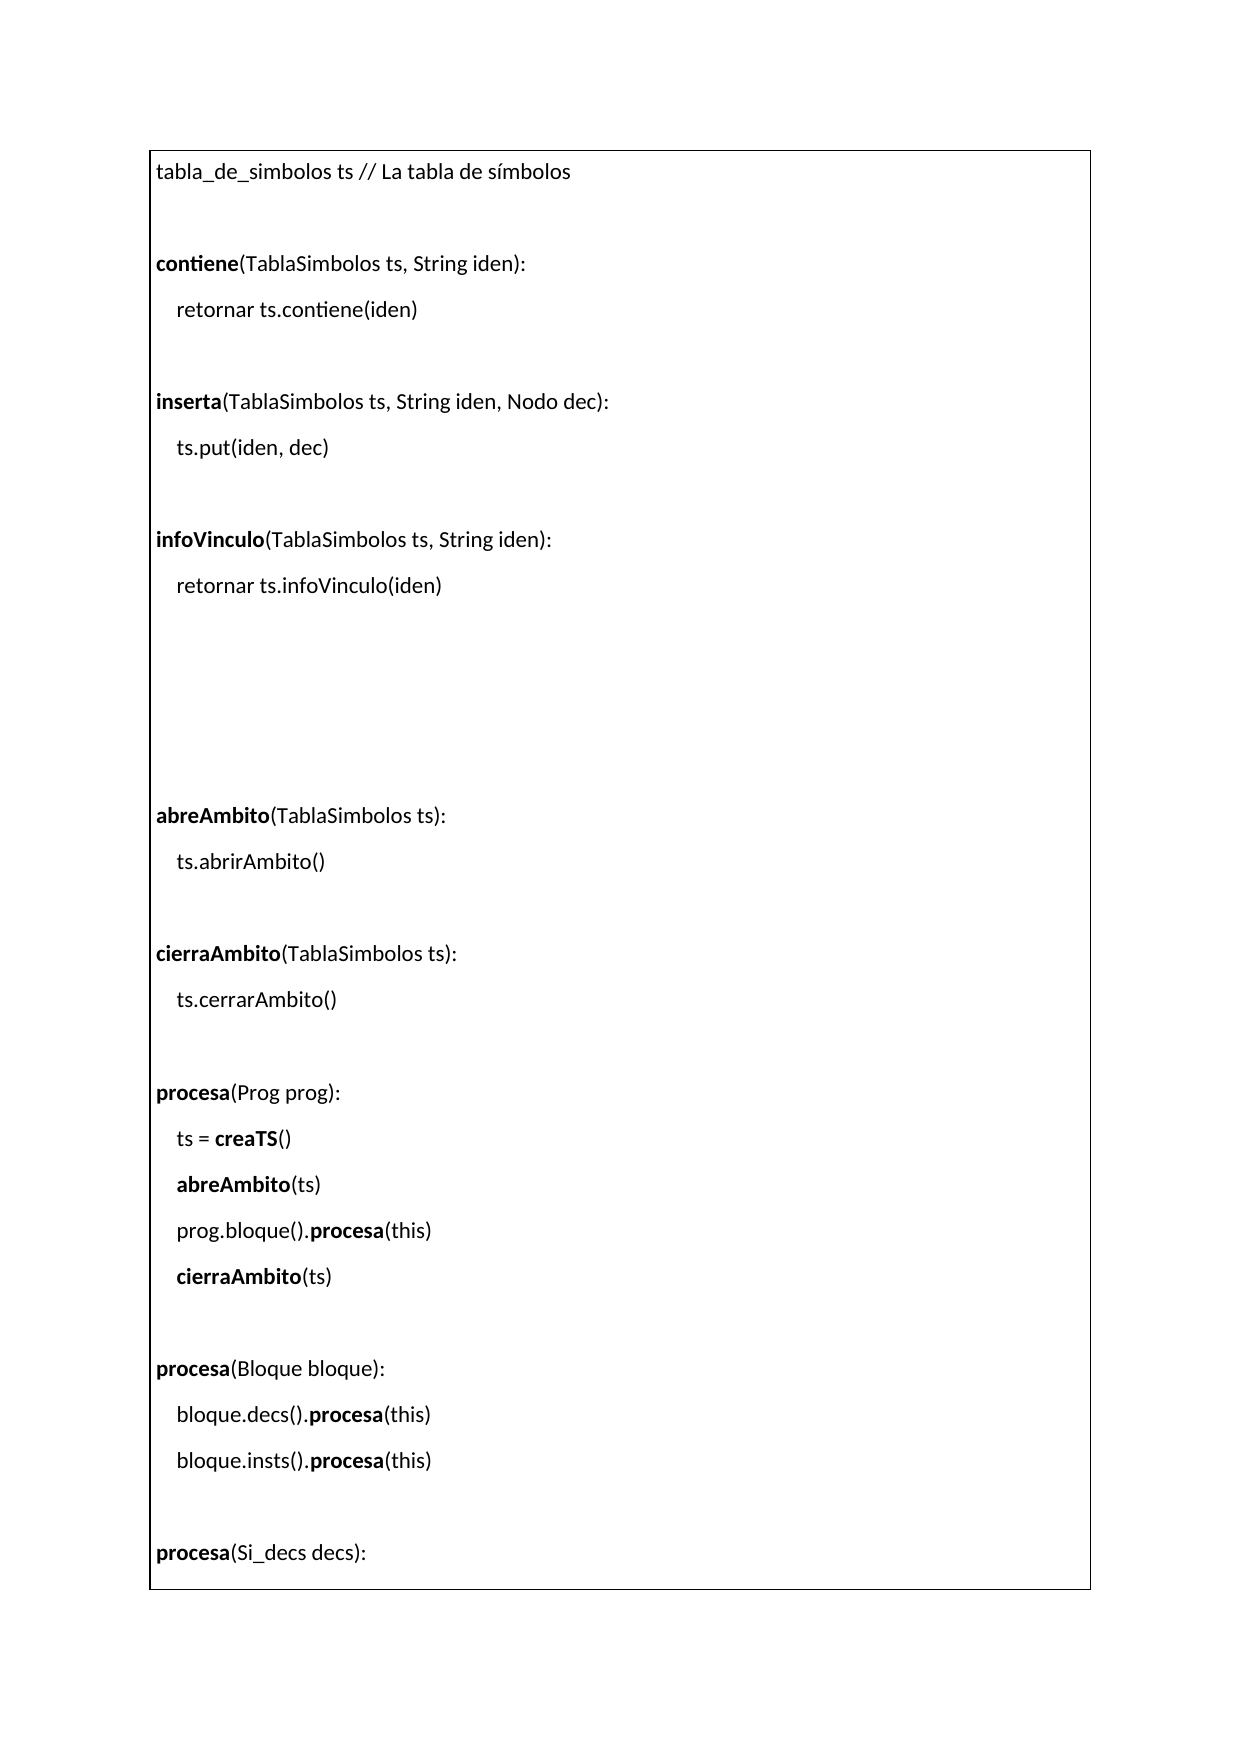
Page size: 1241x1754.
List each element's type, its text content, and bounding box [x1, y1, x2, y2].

table_header tabla_de_simbolos ts // La tabla de símbolos contiene(TablaSimbolos ts, String iden): retornar ts.contiene(iden) inserta(TablaSimbolos ts, String iden, Nodo dec): ts.put(iden, dec) infoVinculo(TablaSimbolos ts, String iden): retornar ts.infoVinculo(iden) abreAmbito(TablaSimbolos ts): ts.abrirAmbito() cierraAmbito(TablaSimbolos ts): ts.cerrarAmbito() procesa(Prog prog): ts = creaTS() abreAmbito(ts) prog.bloque().procesa(this) cierraAmbito(ts) procesa(Bloque bloque): bloque.decs().procesa(this) bloque.insts().procesa(this) procesa(Si_decs decs): [151, 151, 1090, 1588]
